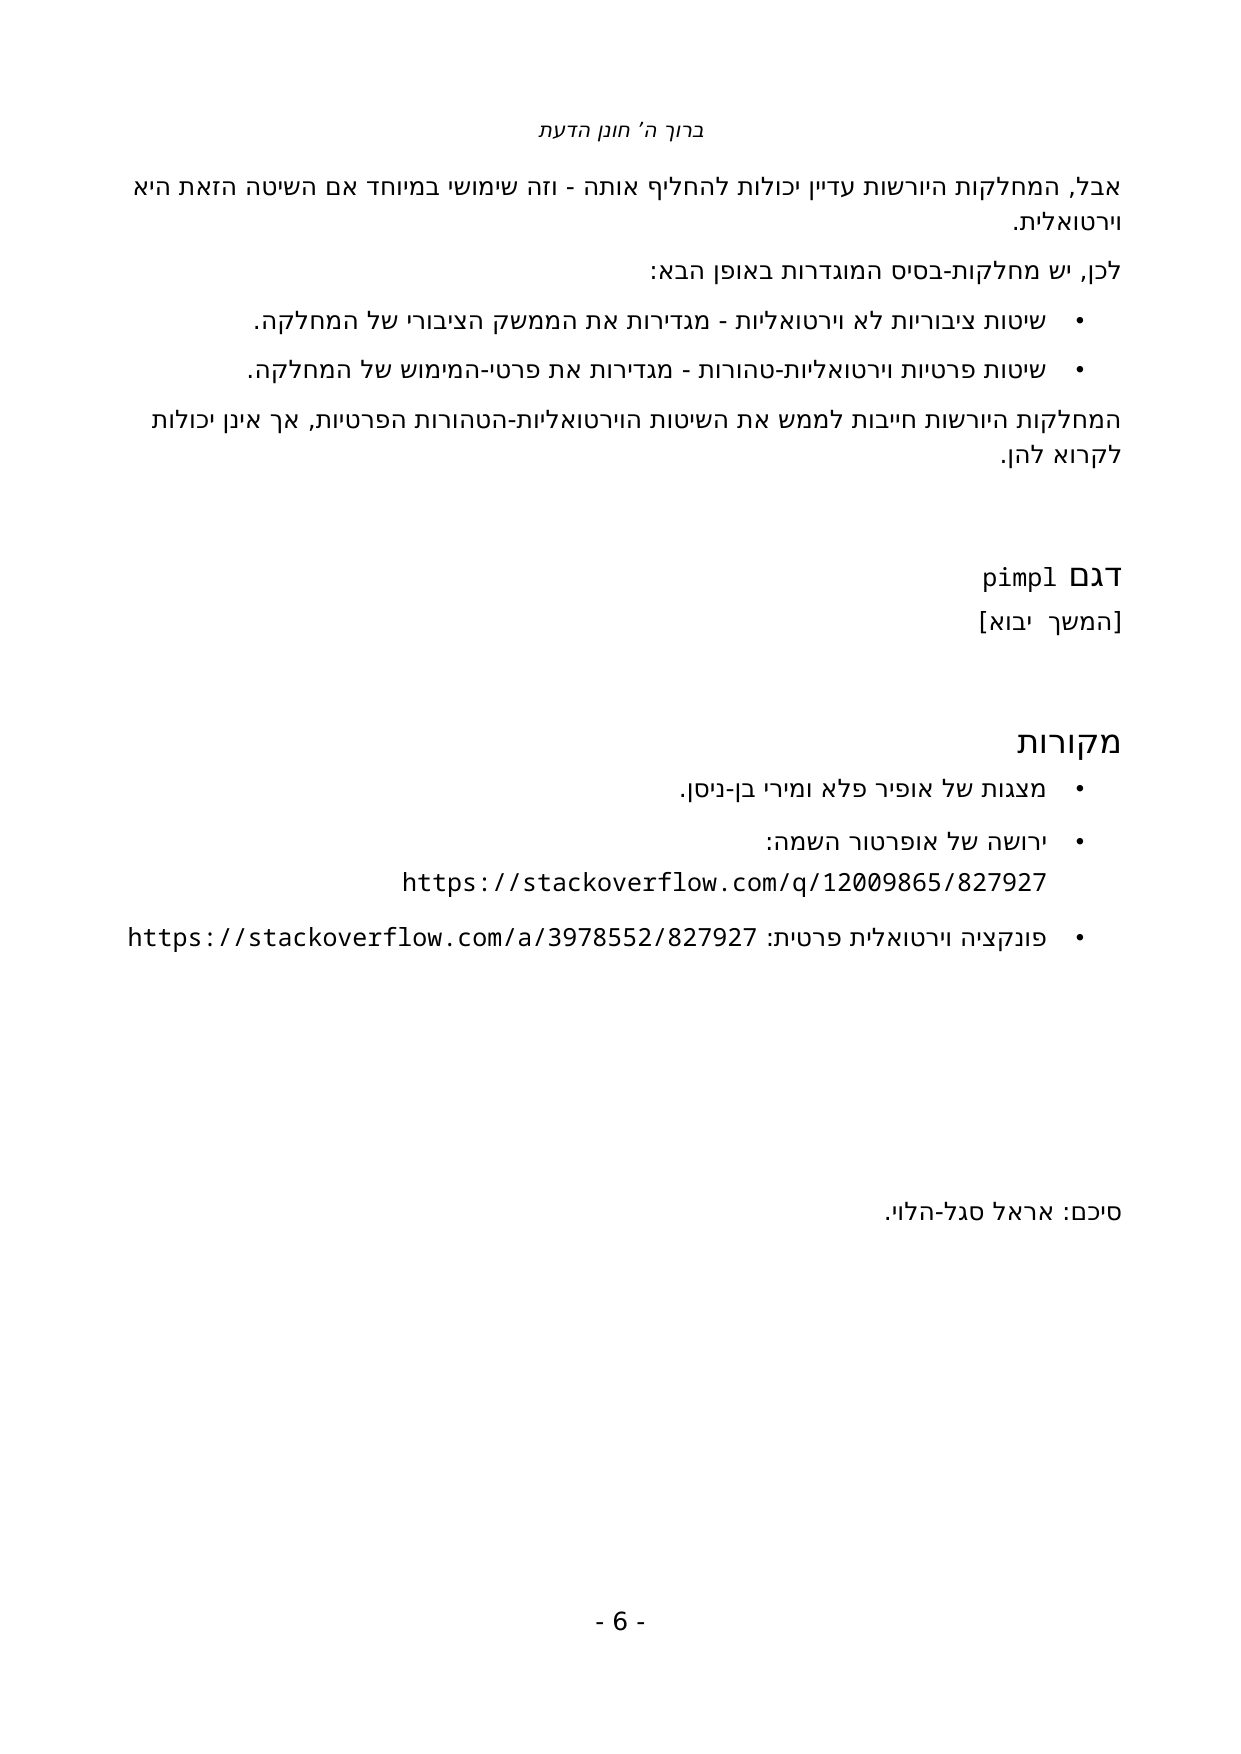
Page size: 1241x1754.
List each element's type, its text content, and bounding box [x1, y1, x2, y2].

subtitle דגם pimpl [118, 556, 1122, 594]
list ירושה של אופרטור השמה: https://stackoverflow.com/q/12009865/827927 [118, 823, 1084, 898]
list מצגות של אופיר פלא ומירי בן-ניסן. [118, 774, 1084, 803]
list שיטות פרטיות וירטואליות-טהורות - מגדירות את פרטי-המימוש של המחלקה. [118, 356, 1084, 385]
text [המשך יבוא] [118, 607, 1122, 636]
text אבל, המחלקות היורשות עדיין יכולות להחליף אותה - וזה שימושי במיוחד אם השיטה הזאת היא וירטואלית. [118, 172, 1122, 236]
text לכן, יש מחלקות-בסיס המוגדרות באופן הבא: [118, 256, 1122, 286]
text סיכם: אראל סגל-הלוי. [118, 1197, 1122, 1226]
list פונקציה וירטואלית פרטית: https://stackoverflow.com/a/3978552/827927 [118, 919, 1084, 954]
list שיטות ציבוריות לא וירטואליות - מגדירות את הממשק הציבורי של המחלקה. [118, 306, 1084, 335]
text המחלקות היורשות חייבות לממש את השיטות הוירטואליות-הטהורות הפרטיות, אך אינן יכולות לקרוא להן. [118, 405, 1122, 469]
subtitle מקורות [118, 722, 1122, 761]
